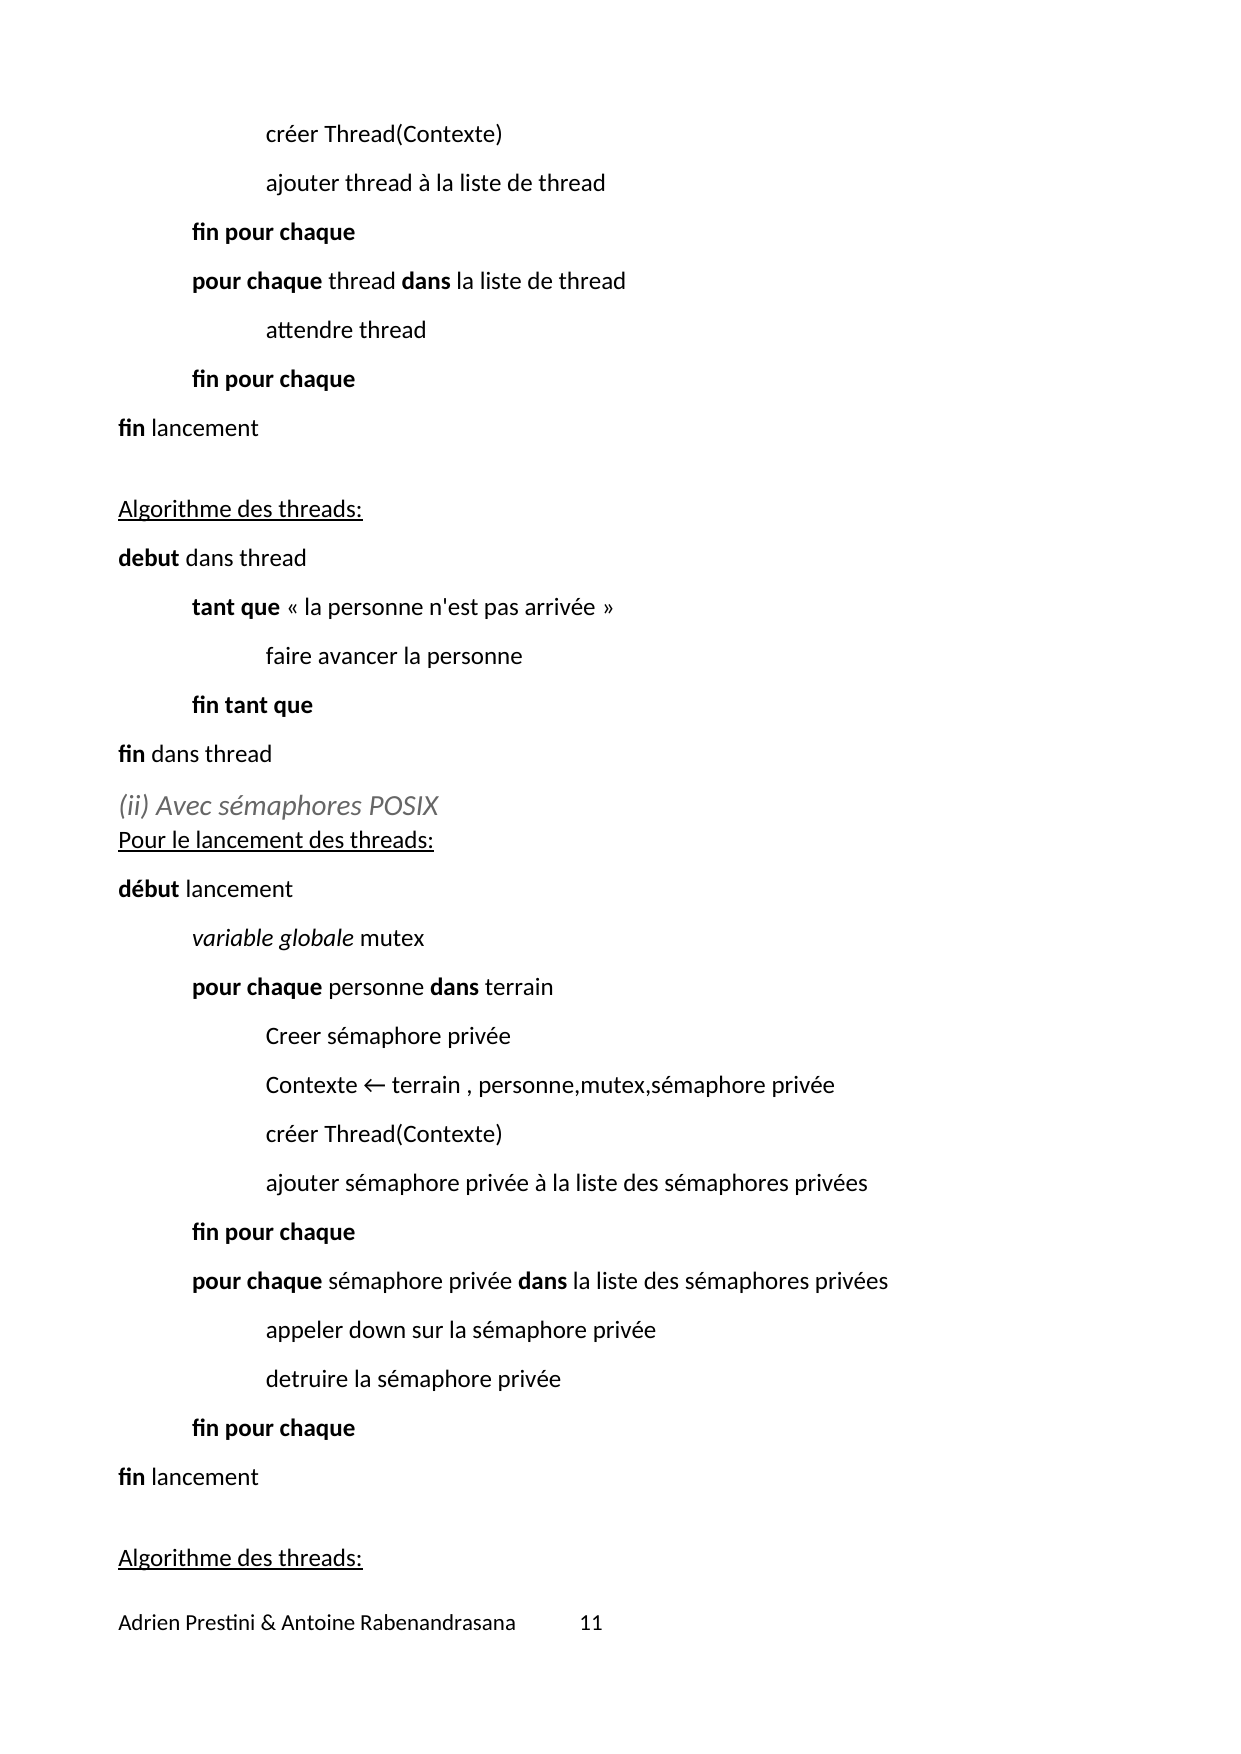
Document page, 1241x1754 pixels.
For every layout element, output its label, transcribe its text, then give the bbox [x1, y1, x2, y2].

text fin pour chaque [118, 1412, 1122, 1442]
text fin pour chaque [118, 216, 1122, 247]
text Algorithme des threads: [118, 493, 1122, 524]
text fin pour chaque [118, 1216, 1122, 1246]
text fin lancement [118, 412, 1122, 475]
text ajouter sémaphore privée à la liste des sémaphores privées [118, 1167, 1122, 1197]
text pour chaque thread dans la liste de thread [118, 265, 1122, 296]
text Algorithme des threads: [118, 1542, 1122, 1572]
text pour chaque personne dans terrain [118, 971, 1122, 1002]
text fin lancement [118, 1461, 1122, 1523]
text fin pour chaque [118, 363, 1122, 393]
text tant que « la personne n'est pas arrivée » [118, 591, 1122, 622]
text ajouter thread à la liste de thread [118, 167, 1122, 198]
text fin tant que [118, 689, 1122, 719]
text variable globale mutex [118, 922, 1122, 953]
text attendre thread [118, 314, 1122, 344]
text Creer sémaphore privée [118, 1020, 1122, 1051]
text créer Thread(Contexte) [118, 1118, 1122, 1148]
text faire avancer la personne [118, 640, 1122, 671]
text pour chaque sémaphore privée dans la liste des sémaphores privées [118, 1265, 1122, 1295]
text créer Thread(Contexte) [118, 118, 1122, 149]
text Contexte ← terrain , personne,mutex,sémaphore privée [118, 1069, 1122, 1099]
text appeler down sur la sémaphore privée [118, 1314, 1122, 1344]
text detruire la sémaphore privée [118, 1363, 1122, 1393]
text (ii) Avec sémaphores POSIX Pour le lancement des threads: [118, 787, 1122, 855]
text fin dans thread [118, 738, 1122, 768]
text debut dans thread [118, 542, 1122, 573]
text début lancement [118, 873, 1122, 904]
